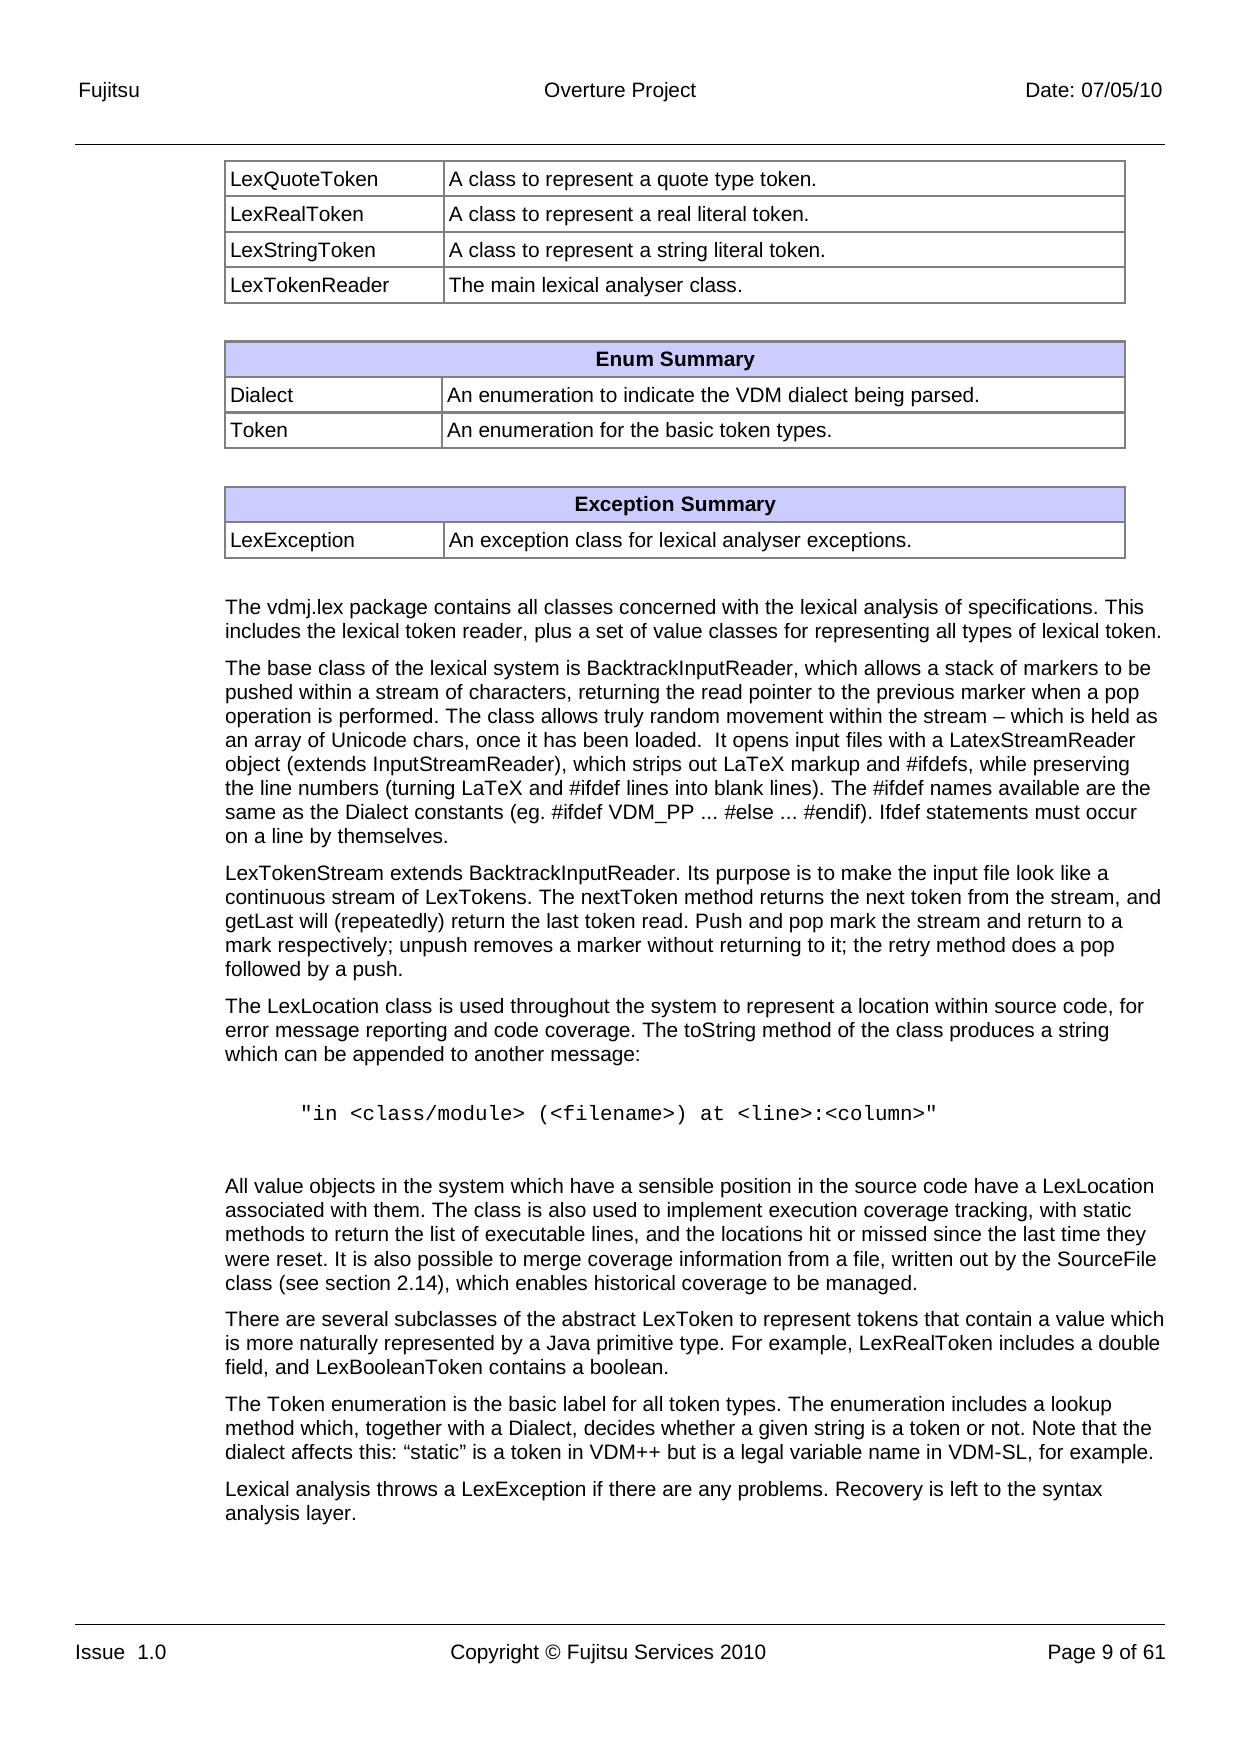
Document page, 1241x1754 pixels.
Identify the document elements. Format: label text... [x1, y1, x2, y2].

text Lexical analysis throws a LexException if there are any problems. Recovery is left to the syntax analysis layer. [225, 1476, 1165, 1524]
table_header Exception Summary [226, 488, 1124, 521]
text All value objects in the system which have a sensible position in the source code have a LexLocation associated with them. The class is also used to implement execution coverage tracking, with static methods to return the list of executable lines, and the locations hit or missed since the last time they were reset. It is also possible to merge coverage information from a file, written out by the SourceFile class (see section 2.14), which enables historical coverage to be managed. [225, 1174, 1165, 1294]
table_cell LexQuoteToken [226, 162, 443, 195]
text The Token enumeration is the basic label for all token types. The enumeration includes a lookup method which, together with a Dialect, decides whether a given string is a token or not. Note that the dialect affects this: “static” is a token in VDM++ but is a legal variable name in VDM-SL, for example. [225, 1392, 1165, 1464]
table_cell An exception class for lexical analyser exceptions. [445, 523, 1124, 557]
text There are several subclasses of the abstract LexToken to represent tokens that contain a value which is more naturally represented by a Java primitive type. For example, LexRealToken includes a double field, and LexBooleanToken contains a boolean. [225, 1307, 1165, 1379]
table_cell LexException [226, 523, 443, 557]
table_cell Token [226, 414, 441, 447]
table_cell A class to represent a real literal token. [445, 197, 1124, 231]
table_cell LexStringToken [226, 233, 443, 266]
table_cell The main lexical analyser class. [445, 268, 1124, 302]
text The base class of the lexical system is BacktrackInputReader, which allows a stack of markers to be pushed within a stream of characters, returning the read pointer to the previous marker when a pop operation is performed. The class allows truly random movement within the stream – which is held as an array of Unicode chars, once it has been loaded. It opens input files with a LatexStreamReader object (extends InputStreamReader), which strips out LaTeX markup and #ifdefs, while preserving the line numbers (turning LaTeX and #ifdef lines into blank lines). The #ifdef names available are the same as the Dialect constants (eg. #ifdef VDM_PP ... #else ... #endif). Ifdef statements must occur on a line by themselves. [225, 656, 1165, 848]
table_cell Dialect [226, 378, 441, 411]
table_cell LexRealToken [226, 197, 443, 231]
table_cell An enumeration for the basic token types. [443, 414, 1124, 447]
text LexTokenStream extends BacktrackInputReader. Its purpose is to make the input file look like a continuous stream of LexTokens. The nextToken method returns the next token from the stream, and getLast will (repeatedly) return the last token read. Push and pop mark the stream and return to a mark respectively; unpush removes a marker without returning to it; the retry method does a pop followed by a push. [225, 861, 1165, 981]
table_cell LexTokenReader [226, 268, 443, 302]
text The vdmj.lex package contains all classes concerned with the lexical analysis of specifications. This includes the lexical token reader, plus a set of value classes for representing all types of lexical token. [225, 595, 1165, 643]
text "in <class/module> (<filename>) at <line>:<column>" [225, 1102, 1165, 1126]
table_header Enum Summary [226, 343, 1124, 376]
table_cell An enumeration to indicate the VDM dialect being parsed. [443, 378, 1124, 411]
table_cell A class to represent a string literal token. [445, 233, 1124, 266]
text The LexLocation class is used throughout the system to represent a location within source code, for error message reporting and code coverage. The toString method of the class produces a string which can be appended to another message: [225, 994, 1165, 1066]
table_cell A class to represent a quote type token. [445, 162, 1124, 195]
